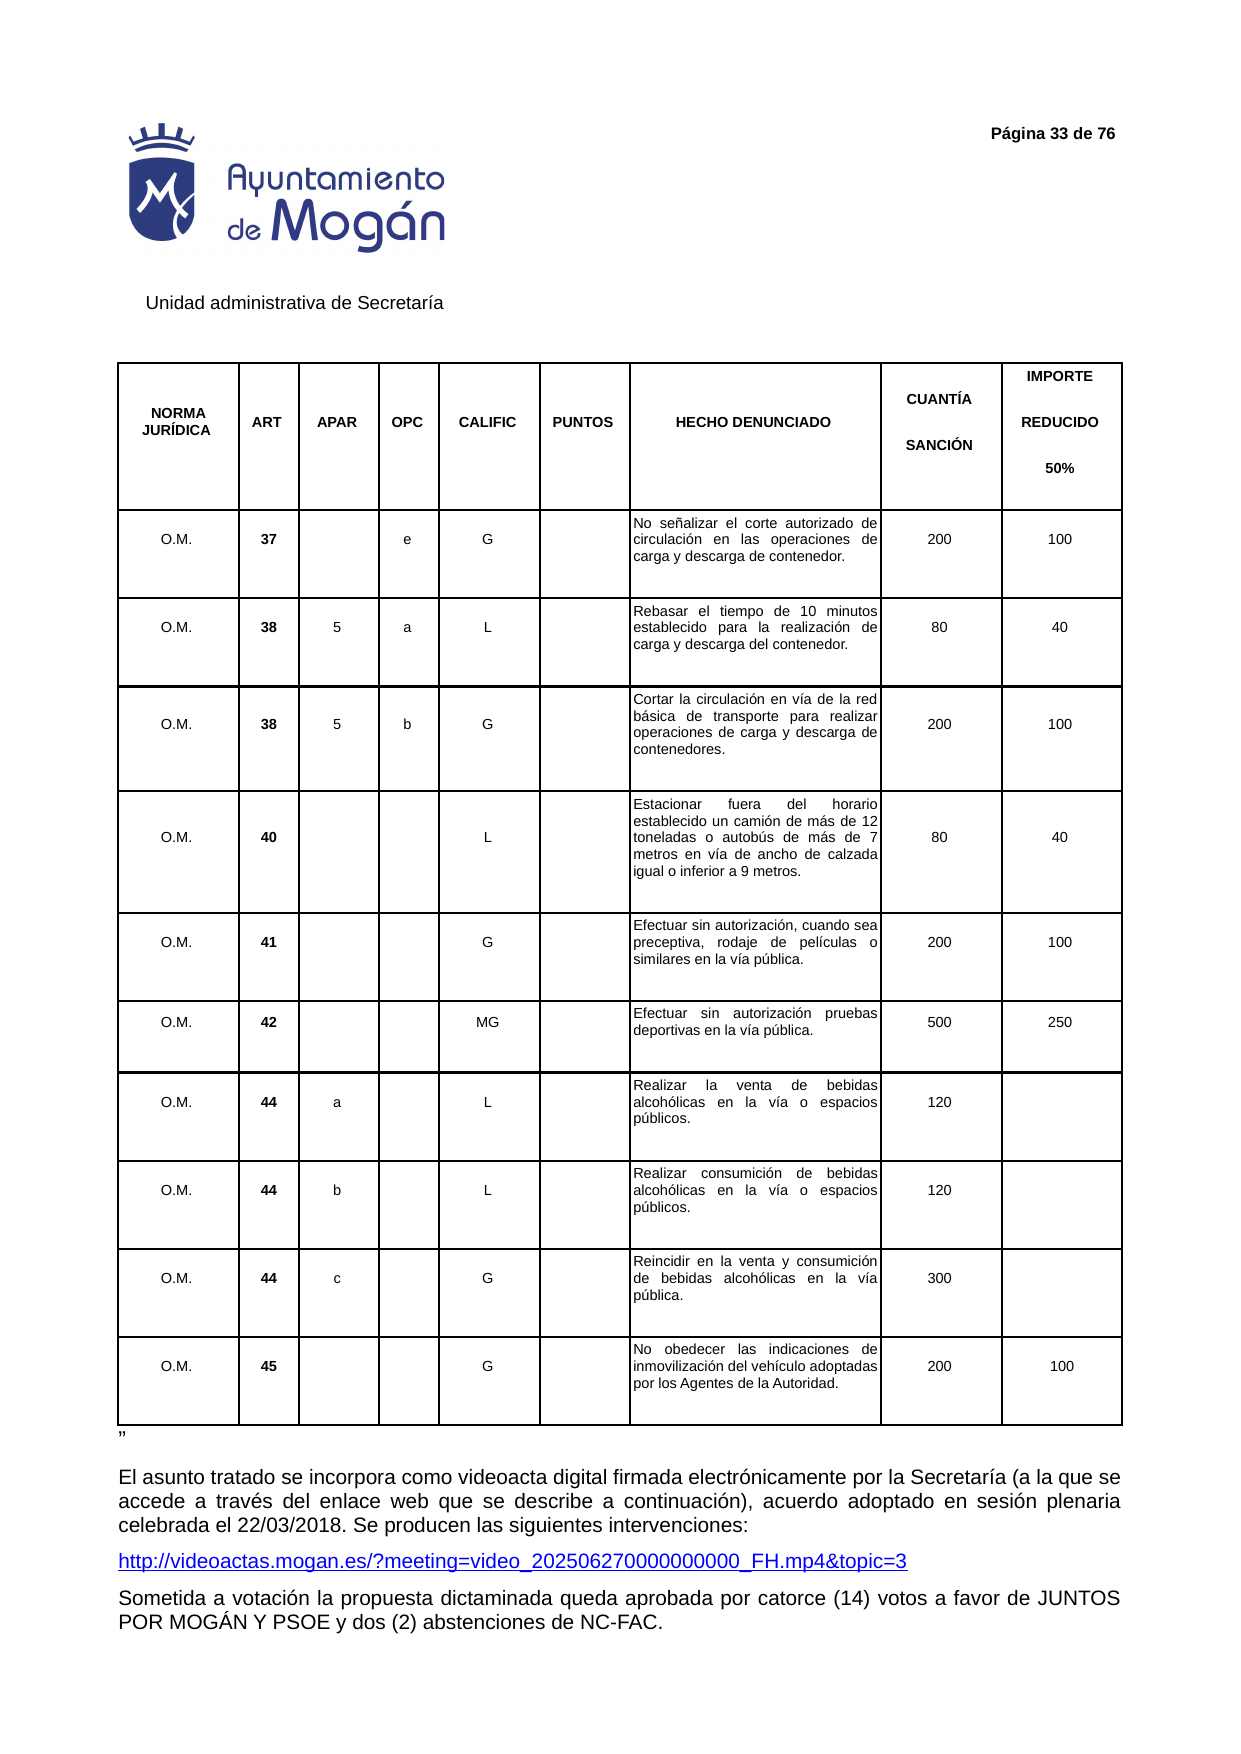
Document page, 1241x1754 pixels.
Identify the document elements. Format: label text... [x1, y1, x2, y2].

picture [128, 123, 445, 259]
table_cell 500 [882, 1002, 1001, 1071]
table_cell L [440, 1074, 539, 1159]
table_header HECHO DENUNCIADO [631, 364, 880, 509]
table_cell c [300, 1250, 378, 1336]
table_cell 200 [882, 511, 1001, 597]
table_cell Efectuar sin autorización, cuando sea preceptiva, rodaje de películas o similares en la vía pública. [631, 914, 880, 1000]
table_cell [300, 1338, 378, 1424]
table_cell O.M. [119, 1250, 238, 1336]
table_cell Cortar la circulación en vía de la red básica de transporte para realizar operaciones de carga y descarga de contenedores. [631, 688, 880, 790]
table_cell 80 [882, 792, 1001, 912]
table_cell 41 [240, 914, 298, 1000]
table_cell Realizar consumición de bebidas alcohólicas en la vía o espacios públicos. [631, 1162, 880, 1248]
table_cell 5 [300, 688, 378, 790]
table_cell [380, 792, 438, 912]
table_cell G [440, 688, 539, 790]
table_header CUANTÍA SANCIÓN [882, 364, 1001, 509]
table_cell L [440, 1162, 539, 1248]
table_cell O.M. [119, 511, 238, 597]
table_cell [380, 914, 438, 1000]
table_header OPC [380, 364, 438, 509]
text ” [118, 1426, 1122, 1452]
table_cell 100 [1003, 1338, 1121, 1424]
table_cell Realizar la venta de bebidas alcohólicas en la vía o espacios públicos. [631, 1074, 880, 1159]
table_cell 100 [1003, 688, 1121, 790]
table_cell G [440, 914, 539, 1000]
table_cell 40 [240, 792, 298, 912]
table_cell O.M. [119, 914, 238, 1000]
table_cell O.M. [119, 688, 238, 790]
table_cell 40 [1003, 599, 1121, 685]
table_cell [300, 511, 378, 597]
table_cell 45 [240, 1338, 298, 1424]
table_cell G [440, 511, 539, 597]
table_cell [380, 1074, 438, 1159]
table_cell 200 [882, 914, 1001, 1000]
table_cell MG [440, 1002, 539, 1071]
table_cell No obedecer las indicaciones de inmovilización del vehículo adoptadas por los Agentes de la Autoridad. [631, 1338, 880, 1424]
table_cell 44 [240, 1074, 298, 1159]
table_cell [541, 599, 629, 685]
table_cell 37 [240, 511, 298, 597]
table_cell Rebasar el tiempo de 10 minutos establecido para la realización de carga y descarga del contenedor. [631, 599, 880, 685]
table_cell 300 [882, 1250, 1001, 1336]
table_cell [541, 1002, 629, 1071]
table_cell [541, 1338, 629, 1424]
table_header IMPORTE REDUCIDO 50% [1003, 364, 1121, 509]
table_cell O.M. [119, 1002, 238, 1071]
table_cell [1003, 1250, 1121, 1336]
table_cell 80 [882, 599, 1001, 685]
table_cell Efectuar sin autorización pruebas deportivas en la vía pública. [631, 1002, 880, 1071]
table_cell [541, 511, 629, 597]
table_cell b [380, 688, 438, 790]
table_cell 42 [240, 1002, 298, 1071]
table_header CALIFIC [440, 364, 539, 509]
text http://videoactas.mogan.es/?meeting=video_202506270000000000_FH.mp4&topic=3 [118, 1549, 1122, 1573]
table_header PUNTOS [541, 364, 629, 509]
table_cell O.M. [119, 1162, 238, 1248]
table_cell G [440, 1250, 539, 1336]
table_cell [380, 1250, 438, 1336]
table_cell [380, 1162, 438, 1248]
table_cell a [380, 599, 438, 685]
table_cell 40 [1003, 792, 1121, 912]
table_cell [541, 1250, 629, 1336]
table_cell O.M. [119, 1338, 238, 1424]
table_cell 5 [300, 599, 378, 685]
table_cell [380, 1002, 438, 1071]
table_cell [1003, 1074, 1121, 1159]
table_cell [1003, 1162, 1121, 1248]
table_cell No señalizar el corte autorizado de circulación en las operaciones de carga y descarga de contenedor. [631, 511, 880, 597]
table_cell O.M. [119, 1074, 238, 1159]
table_cell L [440, 792, 539, 912]
table_cell 250 [1003, 1002, 1121, 1071]
table_cell b [300, 1162, 378, 1248]
table_cell 100 [1003, 914, 1121, 1000]
table_cell 44 [240, 1162, 298, 1248]
table_cell 38 [240, 688, 298, 790]
table_cell Estacionar fuera del horario establecido un camión de más de 12 toneladas o autobús de más de 7 metros en vía de ancho de calzada igual o inferior a 9 metros. [631, 792, 880, 912]
table_cell [380, 1338, 438, 1424]
table_cell [300, 792, 378, 912]
table_cell 120 [882, 1162, 1001, 1248]
table_cell a [300, 1074, 378, 1159]
text Sometida a votación la propuesta dictaminada queda aprobada por catorce (14) votos a favor de JUNTOS POR MOGÁN Y PSOE y dos (2) abstenciones de NC-FAC. [118, 1586, 1122, 1633]
table_cell 120 [882, 1074, 1001, 1159]
table_cell [300, 1002, 378, 1071]
table_header APAR [300, 364, 378, 509]
table_cell [541, 914, 629, 1000]
table_cell O.M. [119, 599, 238, 685]
table_cell [300, 914, 378, 1000]
table_cell O.M. [119, 792, 238, 912]
table_cell e [380, 511, 438, 597]
table_cell [541, 1162, 629, 1248]
table_cell G [440, 1338, 539, 1424]
table_cell [541, 792, 629, 912]
table_cell Reincidir en la venta y consumición de bebidas alcohólicas en la vía pública. [631, 1250, 880, 1336]
table_cell 38 [240, 599, 298, 685]
table_cell L [440, 599, 539, 685]
table_cell 200 [882, 688, 1001, 790]
table_cell 100 [1003, 511, 1121, 597]
table_header ART [240, 364, 298, 509]
table_cell [541, 688, 629, 790]
text El asunto tratado se incorpora como videoacta digital firmada electrónicamente por la Secretaría (a la que se accede a través del enlace web que se describe a continuación), acuerdo adoptado en sesión plenaria celebrada el 22/03/2018. Se producen las siguientes intervenciones: [118, 1465, 1122, 1537]
table_header NORMA JURÍDICA [119, 364, 238, 509]
table_cell [541, 1074, 629, 1159]
table_cell 200 [882, 1338, 1001, 1424]
table_cell 44 [240, 1250, 298, 1336]
